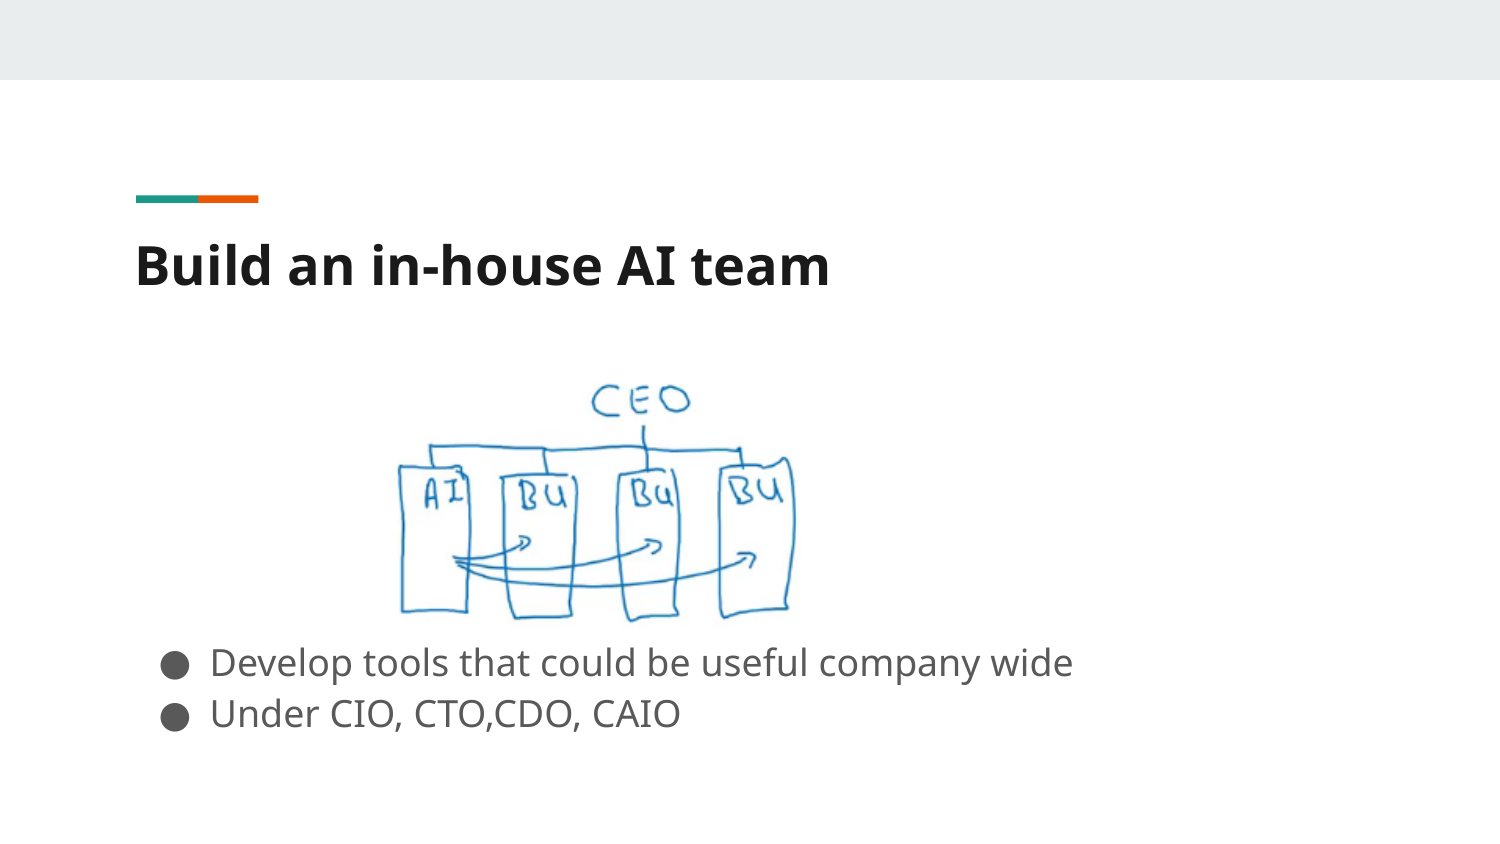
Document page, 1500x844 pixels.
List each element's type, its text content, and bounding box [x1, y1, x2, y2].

picture [367, 382, 832, 639]
list Develop tools that could be useful company wide Under CIO, CTO,CDO, CAIO [119, 341, 1381, 712]
title Build an in-house AI team [119, 216, 1381, 305]
